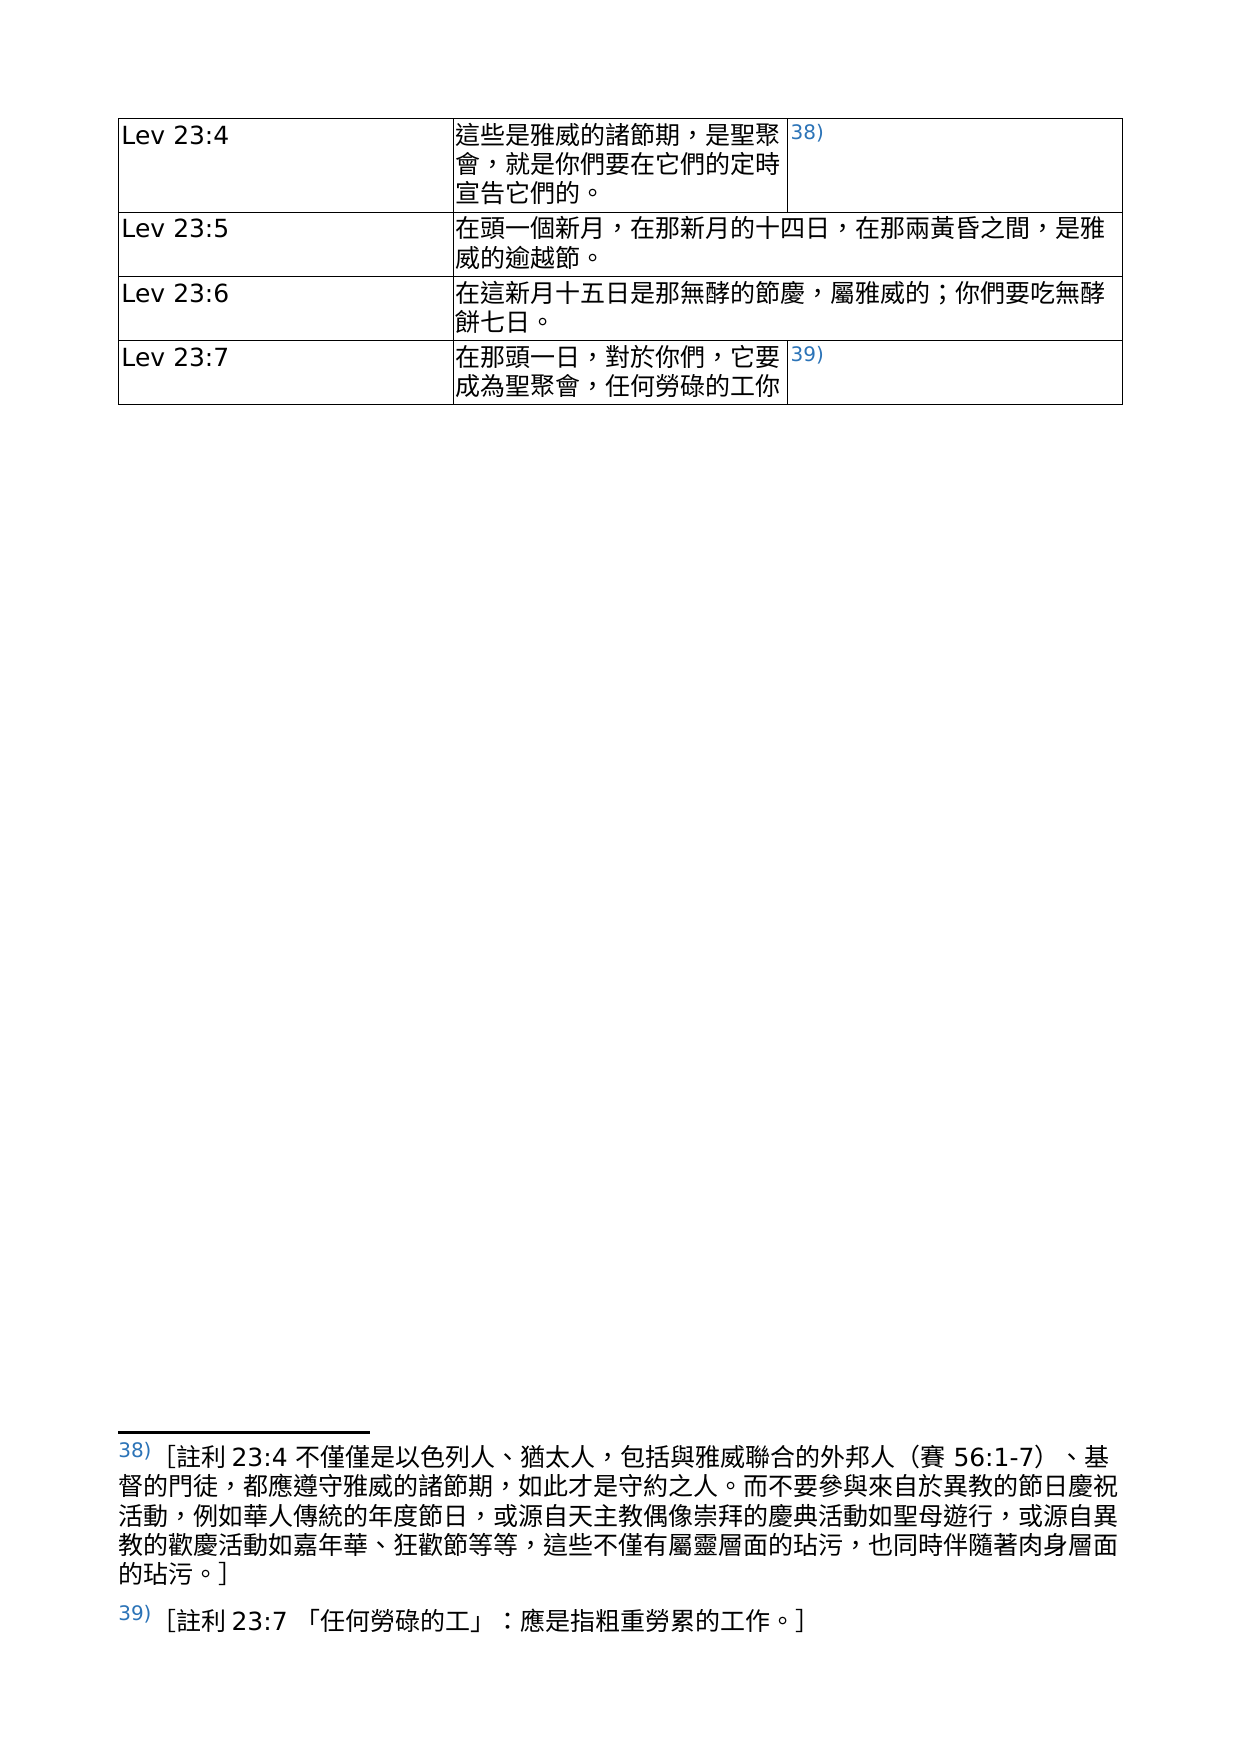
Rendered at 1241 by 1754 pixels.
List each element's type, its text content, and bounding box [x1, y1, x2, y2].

table_cell [788, 341, 1122, 404]
table_cell 在那頭一日，對於你們，它要成為聖聚會，任何勞碌的工你 [454, 341, 787, 404]
table_cell Lev 23:6 [119, 277, 453, 340]
table_cell Lev 23:4 [119, 119, 453, 212]
table_cell [788, 119, 1122, 212]
table_cell Lev 23:5 [119, 213, 453, 276]
table_cell Lev 23:7 [119, 341, 453, 404]
table_cell 在這新月十五日是那無酵的節慶，屬雅威的；你們要吃無酵餅七日。 [454, 277, 1122, 340]
table_cell 這些是雅威的諸節期，是聖聚會，就是你們要在它們的定時宣告它們的。 [454, 119, 787, 212]
table_cell 在頭一個新月，在那新月的十四日，在那兩黃昏之間，是雅威的逾越節。 [454, 213, 1122, 276]
